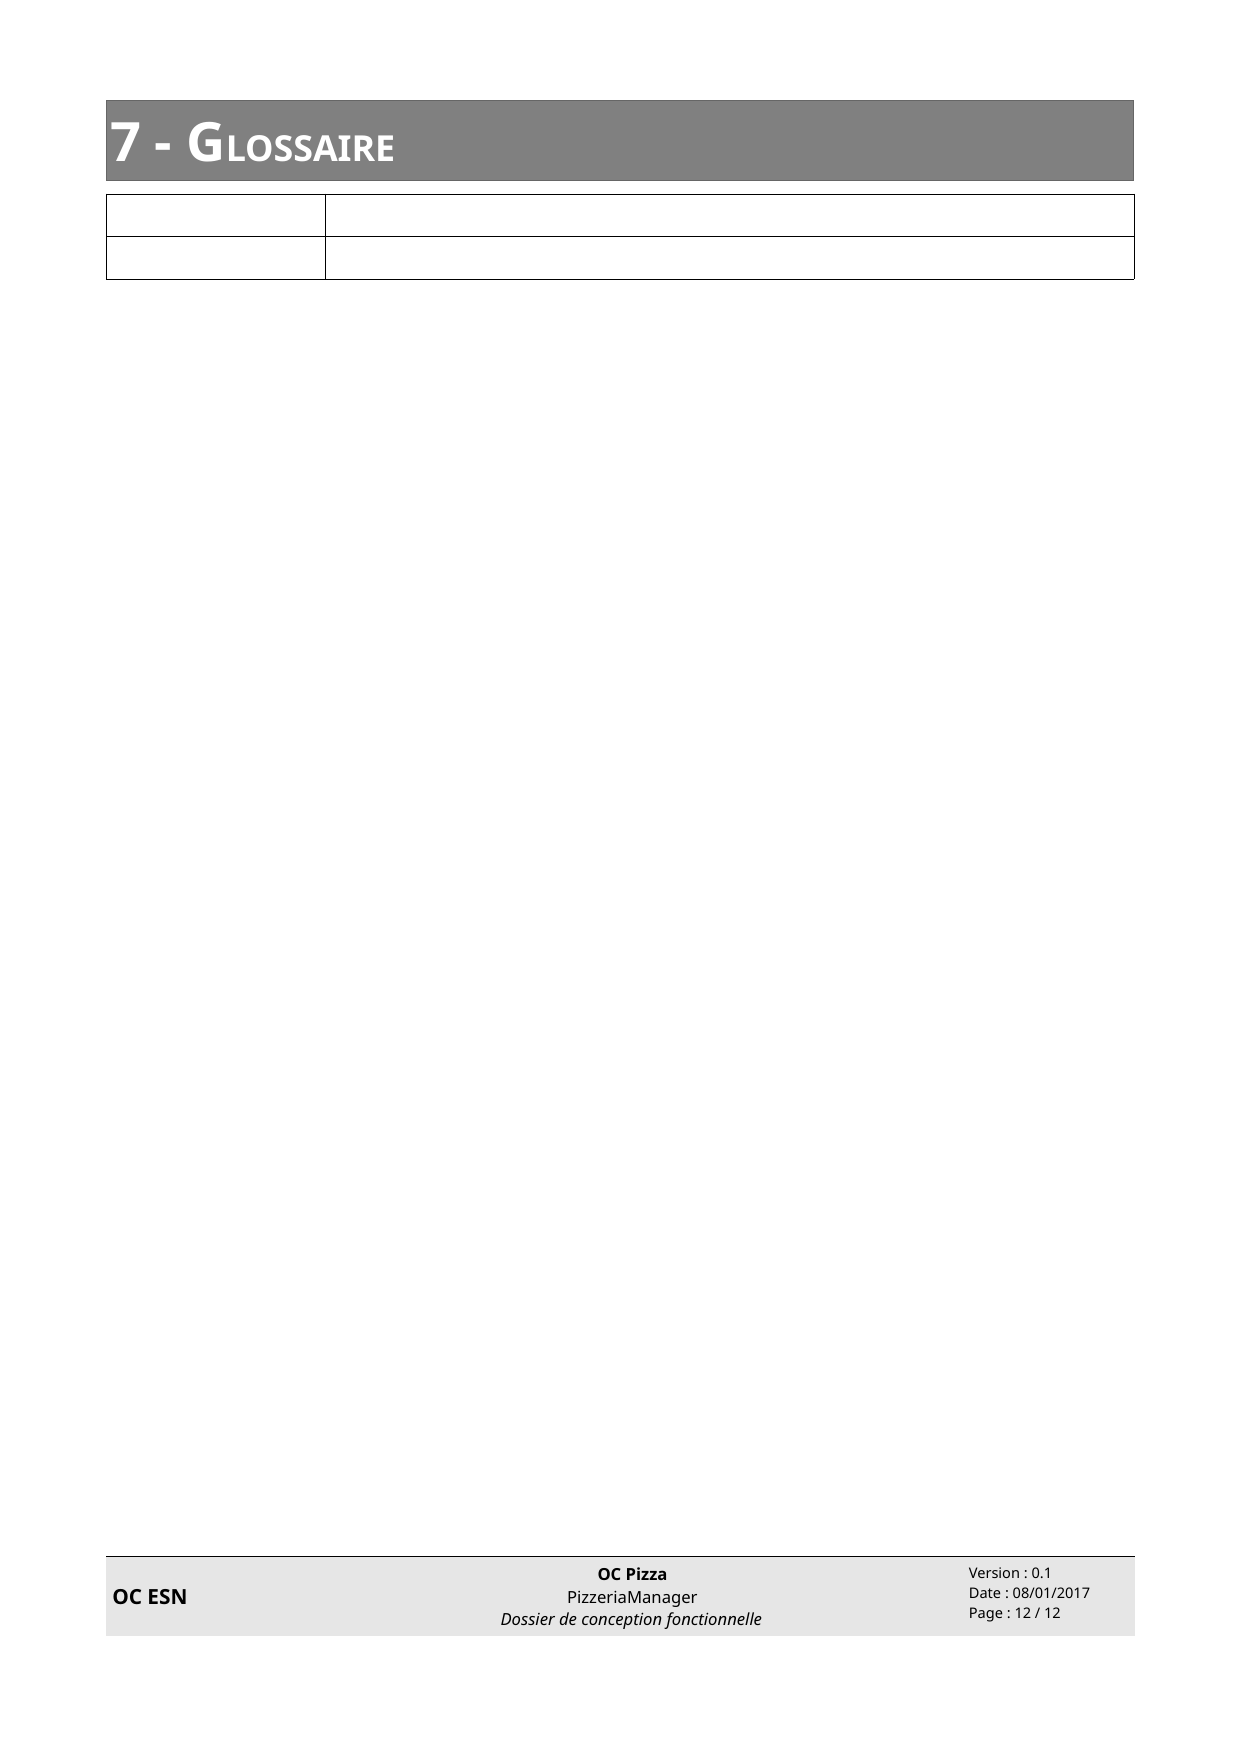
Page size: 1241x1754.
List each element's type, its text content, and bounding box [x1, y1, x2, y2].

table_header [107, 195, 325, 236]
subtitle Glossaire [107, 101, 1133, 180]
table_cell [326, 237, 1134, 279]
table_cell [107, 237, 325, 279]
table_header [326, 195, 1134, 236]
